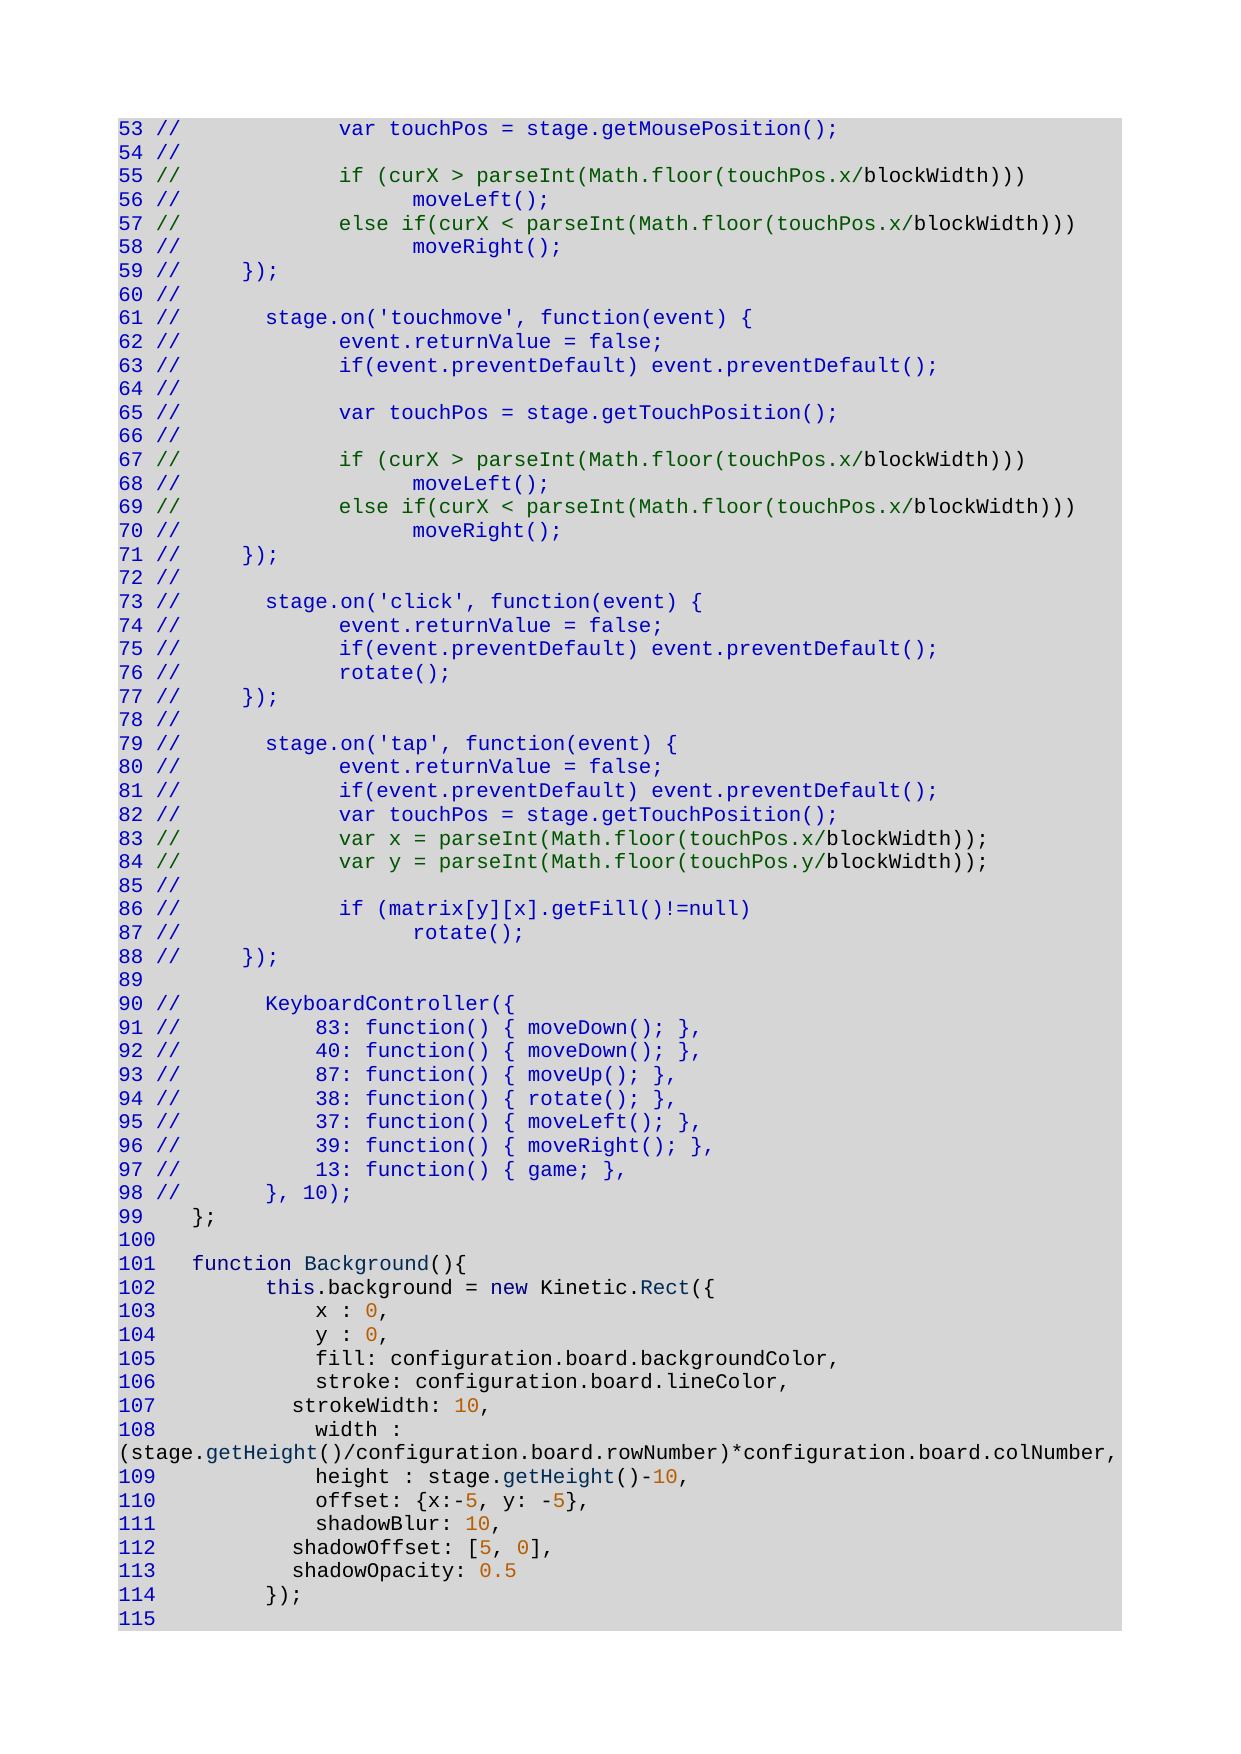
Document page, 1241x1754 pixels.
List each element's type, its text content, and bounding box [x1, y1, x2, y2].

text 60 // [118, 284, 1122, 307]
text 115 [118, 1608, 1122, 1631]
text 74 // event.returnValue = false; [118, 615, 1122, 638]
text 68 // moveLeft(); [118, 473, 1122, 496]
text 53 // var touchPos = stage.getMousePosition(); [118, 118, 1122, 142]
text 58 // moveRight(); [118, 236, 1122, 260]
text 77 // }); [118, 686, 1122, 709]
text 113 shadowOpacity: 0.5 [118, 1561, 1122, 1584]
text 112 shadowOffset: [5, 0], [118, 1537, 1122, 1561]
text 66 // [118, 426, 1122, 449]
text 95 // 37: function() { moveLeft(); }, [118, 1111, 1122, 1135]
text 69 // else if(curX < parseInt(Math.floor(touchPos.x/blockWidth))) [118, 496, 1122, 520]
text 110 offset: {x:-5, y: -5}, [118, 1489, 1122, 1513]
text 57 // else if(curX < parseInt(Math.floor(touchPos.x/blockWidth))) [118, 213, 1122, 236]
text 104 y : 0, [118, 1324, 1122, 1348]
text 97 // 13: function() { game; }, [118, 1158, 1122, 1182]
text 64 // [118, 378, 1122, 402]
text 72 // [118, 567, 1122, 591]
text 94 // 38: function() { rotate(); }, [118, 1088, 1122, 1111]
text 55 // if (curX > parseInt(Math.floor(touchPos.x/blockWidth))) [118, 165, 1122, 189]
text 106 stroke: configuration.board.lineColor, [118, 1371, 1122, 1395]
text 96 // 39: function() { moveRight(); }, [118, 1135, 1122, 1158]
text 61 // stage.on('touchmove', function(event) { [118, 307, 1122, 331]
text 107 strokeWidth: 10, [118, 1395, 1122, 1419]
text 109 height : stage.getHeight()-10, [118, 1466, 1122, 1489]
text 73 // stage.on('click', function(event) { [118, 591, 1122, 615]
text 114 }); [118, 1584, 1122, 1608]
text 62 // event.returnValue = false; [118, 331, 1122, 354]
text 86 // if (matrix[y][x].getFill()!=null) [118, 898, 1122, 922]
text 70 // moveRight(); [118, 520, 1122, 544]
text 100 [118, 1229, 1122, 1253]
text 71 // }); [118, 544, 1122, 567]
text 63 // if(event.preventDefault) event.preventDefault(); [118, 354, 1122, 378]
text 59 // }); [118, 260, 1122, 284]
text 54 // [118, 142, 1122, 165]
text 88 // }); [118, 946, 1122, 969]
text 81 // if(event.preventDefault) event.preventDefault(); [118, 780, 1122, 804]
text 90 // KeyboardController({ [118, 993, 1122, 1017]
text 102 this.background = new Kinetic.Rect({ [118, 1277, 1122, 1300]
text 84 // var y = parseInt(Math.floor(touchPos.y/blockWidth)); [118, 851, 1122, 875]
text 76 // rotate(); [118, 662, 1122, 686]
text 101 function Background(){ [118, 1253, 1122, 1277]
text 87 // rotate(); [118, 922, 1122, 946]
text 92 // 40: function() { moveDown(); }, [118, 1040, 1122, 1064]
text 80 // event.returnValue = false; [118, 757, 1122, 780]
text 79 // stage.on('tap', function(event) { [118, 733, 1122, 757]
text 93 // 87: function() { moveUp(); }, [118, 1064, 1122, 1088]
text 111 shadowBlur: 10, [118, 1513, 1122, 1537]
text 75 // if(event.preventDefault) event.preventDefault(); [118, 638, 1122, 662]
text 67 // if (curX > parseInt(Math.floor(touchPos.x/blockWidth))) [118, 449, 1122, 473]
text 65 // var touchPos = stage.getTouchPosition(); [118, 402, 1122, 426]
text 99 }; [118, 1206, 1122, 1229]
text 98 // }, 10); [118, 1182, 1122, 1206]
text 108 width : (stage.getHeight()/configuration.board.rowNumber)*configuration.board.colNumber, [118, 1419, 1122, 1466]
text 89 [118, 969, 1122, 993]
text 91 // 83: function() { moveDown(); }, [118, 1017, 1122, 1040]
text 103 x : 0, [118, 1300, 1122, 1324]
text 82 // var touchPos = stage.getTouchPosition(); [118, 804, 1122, 827]
text 56 // moveLeft(); [118, 189, 1122, 213]
text 83 // var x = parseInt(Math.floor(touchPos.x/blockWidth)); [118, 827, 1122, 851]
text 85 // [118, 875, 1122, 898]
text 105 fill: configuration.board.backgroundColor, [118, 1348, 1122, 1371]
text 78 // [118, 709, 1122, 733]
